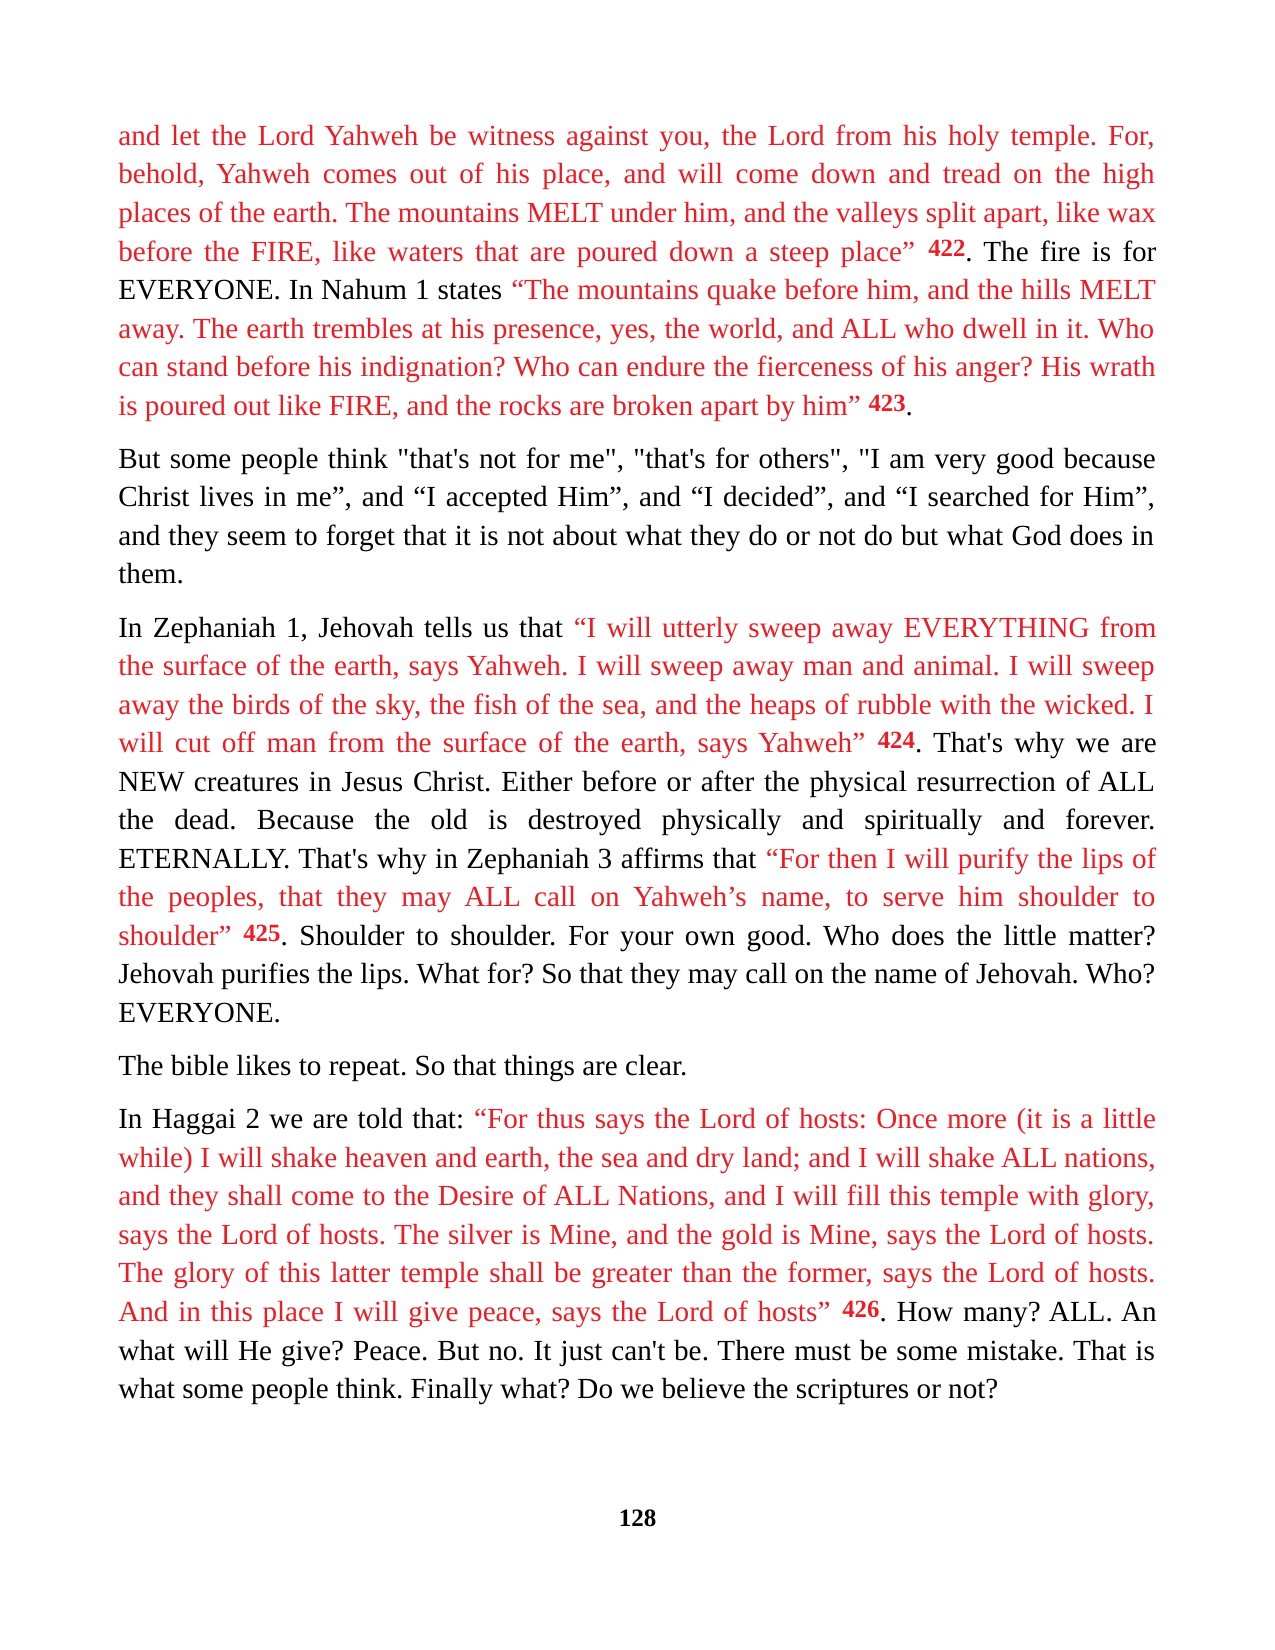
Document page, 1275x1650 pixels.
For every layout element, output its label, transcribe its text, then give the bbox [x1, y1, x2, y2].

text and let the Lord Yahweh be witness against you, the Lord from his holy temple. For, behold, Yahweh comes out of his place, and will come down and tread on the high places of the earth. The mountains MELT under him, and the valleys split apart, like wax before the FIRE, like waters that are poured down a steep place” . The fire is for EVERYONE. In Nahum 1 states “The mountains quake before him, and the hills MELT away. The earth trembles at his presence, yes, the world, and ALL who dwell in it. Who can stand before his indignation? Who can endure the fierceness of his anger? His wrath is poured out like FIRE, and the rocks are broken apart by him” . [118, 118, 1157, 421]
text In Zephaniah 1, Jehovah tells us that “I will utterly sweep away EVERYTHING from the surface of the earth, says Yahweh. I will sweep away man and animal. I will sweep away the birds of the sky, the fish of the sea, and the heaps of rubble with the wicked. I will cut off man from the surface of the earth, says Yahweh” . That's why we are NEW creatures in Jesus Christ. Either before or after the physical resurrection of ALL the dead. Because the old is destroyed physically and spiritually and forever. ETERNALLY. That's why in Zephaniah 3 affirms that “For then I will purify the lips of the peoples, that they may ALL call on Yahweh’s name, to serve him shoulder to shoulder” . Shoulder to shoulder. For your own good. Who does the little matter? Jehovah purifies the lips. What for? So that they may call on the name of Jehovah. Who? EVERYONE. [118, 610, 1157, 1029]
text But some people think "that's not for me", "that's for others", "I am very good because Christ lives in me”, and “I accepted Him”, and “I decided”, and “I searched for Him”, and they seem to forget that it is not about what they do or not do but what God does in them. [118, 441, 1157, 590]
text The bible likes to repeat. So that things are clear. [118, 1048, 1157, 1082]
text In Haggai 2 we are told that: “For thus says the Lord of hosts: Once more (it is a little while) I will shake heaven and earth, the sea and dry land; and I will shake ALL nations, and they shall come to the Desire of ALL Nations, and I will fill this temple with glory, says the Lord of hosts. The silver is Mine, and the gold is Mine, says the Lord of hosts. The glory of this latter temple shall be greater than the former, says the Lord of hosts. And in this place I will give peace, says the Lord of hosts” . How many? ALL. An what will He give? Peace. But no. It just can't be. There must be some mistake. That is what some people think. Finally what? Do we believe the scriptures or not? [118, 1101, 1157, 1405]
